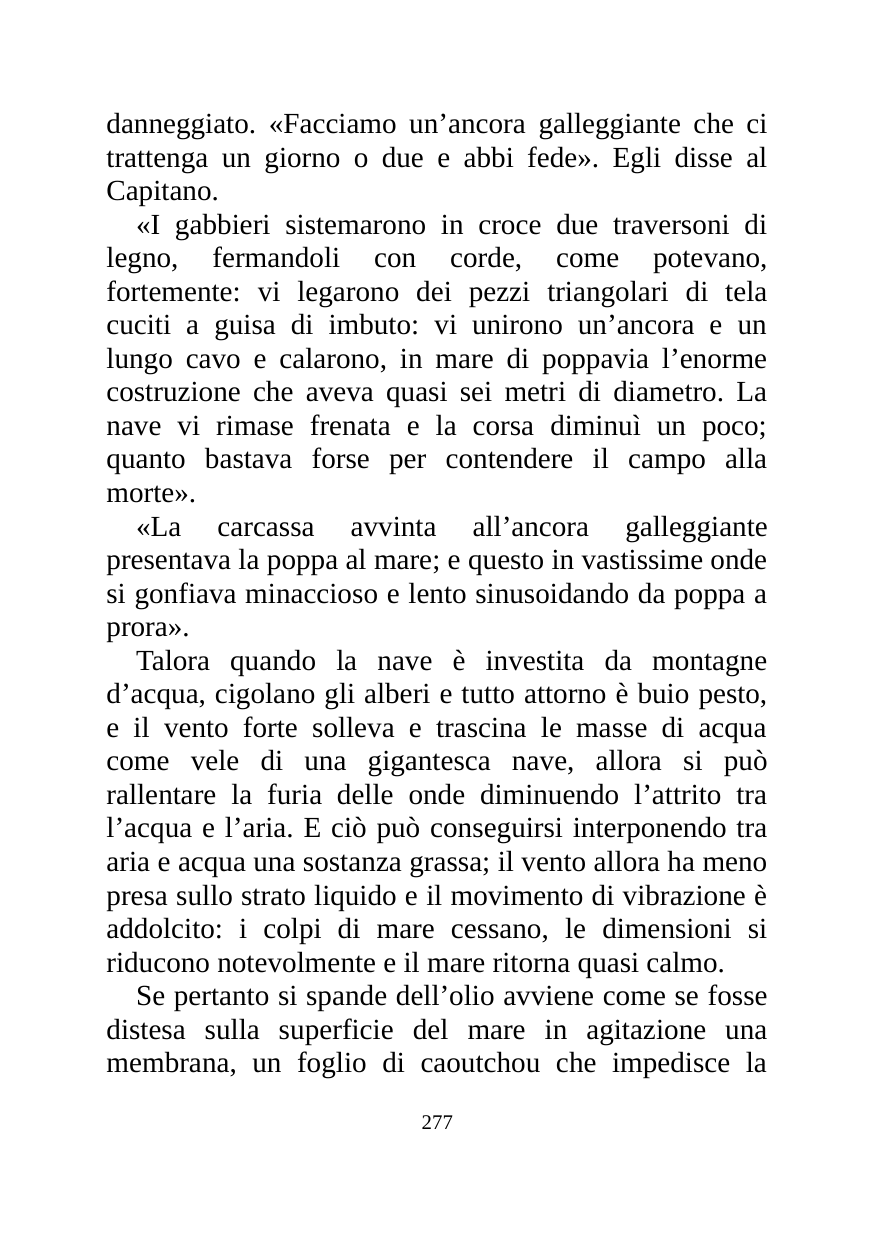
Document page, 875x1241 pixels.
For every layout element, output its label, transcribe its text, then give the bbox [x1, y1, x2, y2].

text Se pertanto si spande dell’olio avviene come se fosse distesa sulla superficie del mare in agitazione una membrana, un foglio di caoutchou che impedisce la [106, 978, 768, 1079]
text danneggiato. «Facciamo un’ancora galleggiante che ci trattenga un giorno o due e abbi fede». Egli disse al Capitano. [106, 106, 768, 207]
text «La carcassa avvinta all’ancora galleggiante presentava la poppa al mare; e questo in vastissime onde si gonfiava minaccioso e lento sinusoidando da poppa a prora». [106, 509, 768, 643]
text Talora quando la nave è investita da montagne d’acqua, cigolano gli alberi e tutto attorno è buio pesto, e il vento forte solleva e trascina le masse di acqua come vele di una gigantesca nave, allora si può rallentare la furia delle onde diminuendo l’attrito tra l’acqua e l’aria. E ciò può conseguirsi interponendo tra aria e acqua una sostanza grassa; il vento allora ha meno presa sullo strato liquido e il movimento di vibrazione è addolcito: i colpi di mare cessano, le dimensioni si riducono notevolmente e il mare ritorna quasi calmo. [106, 643, 768, 978]
text «I gabbieri sistemarono in croce due traversoni di legno, fermandoli con corde, come potevano, fortemente: vi legarono dei pezzi triangolari di tela cuciti a guisa di imbuto: vi unirono un’ancora e un lungo cavo e calarono, in mare di poppavia l’enorme costruzione che aveva quasi sei metri di diametro. La nave vi rimase frenata e la corsa diminuì un poco; quanto bastava forse per contendere il campo alla morte». [106, 207, 768, 509]
